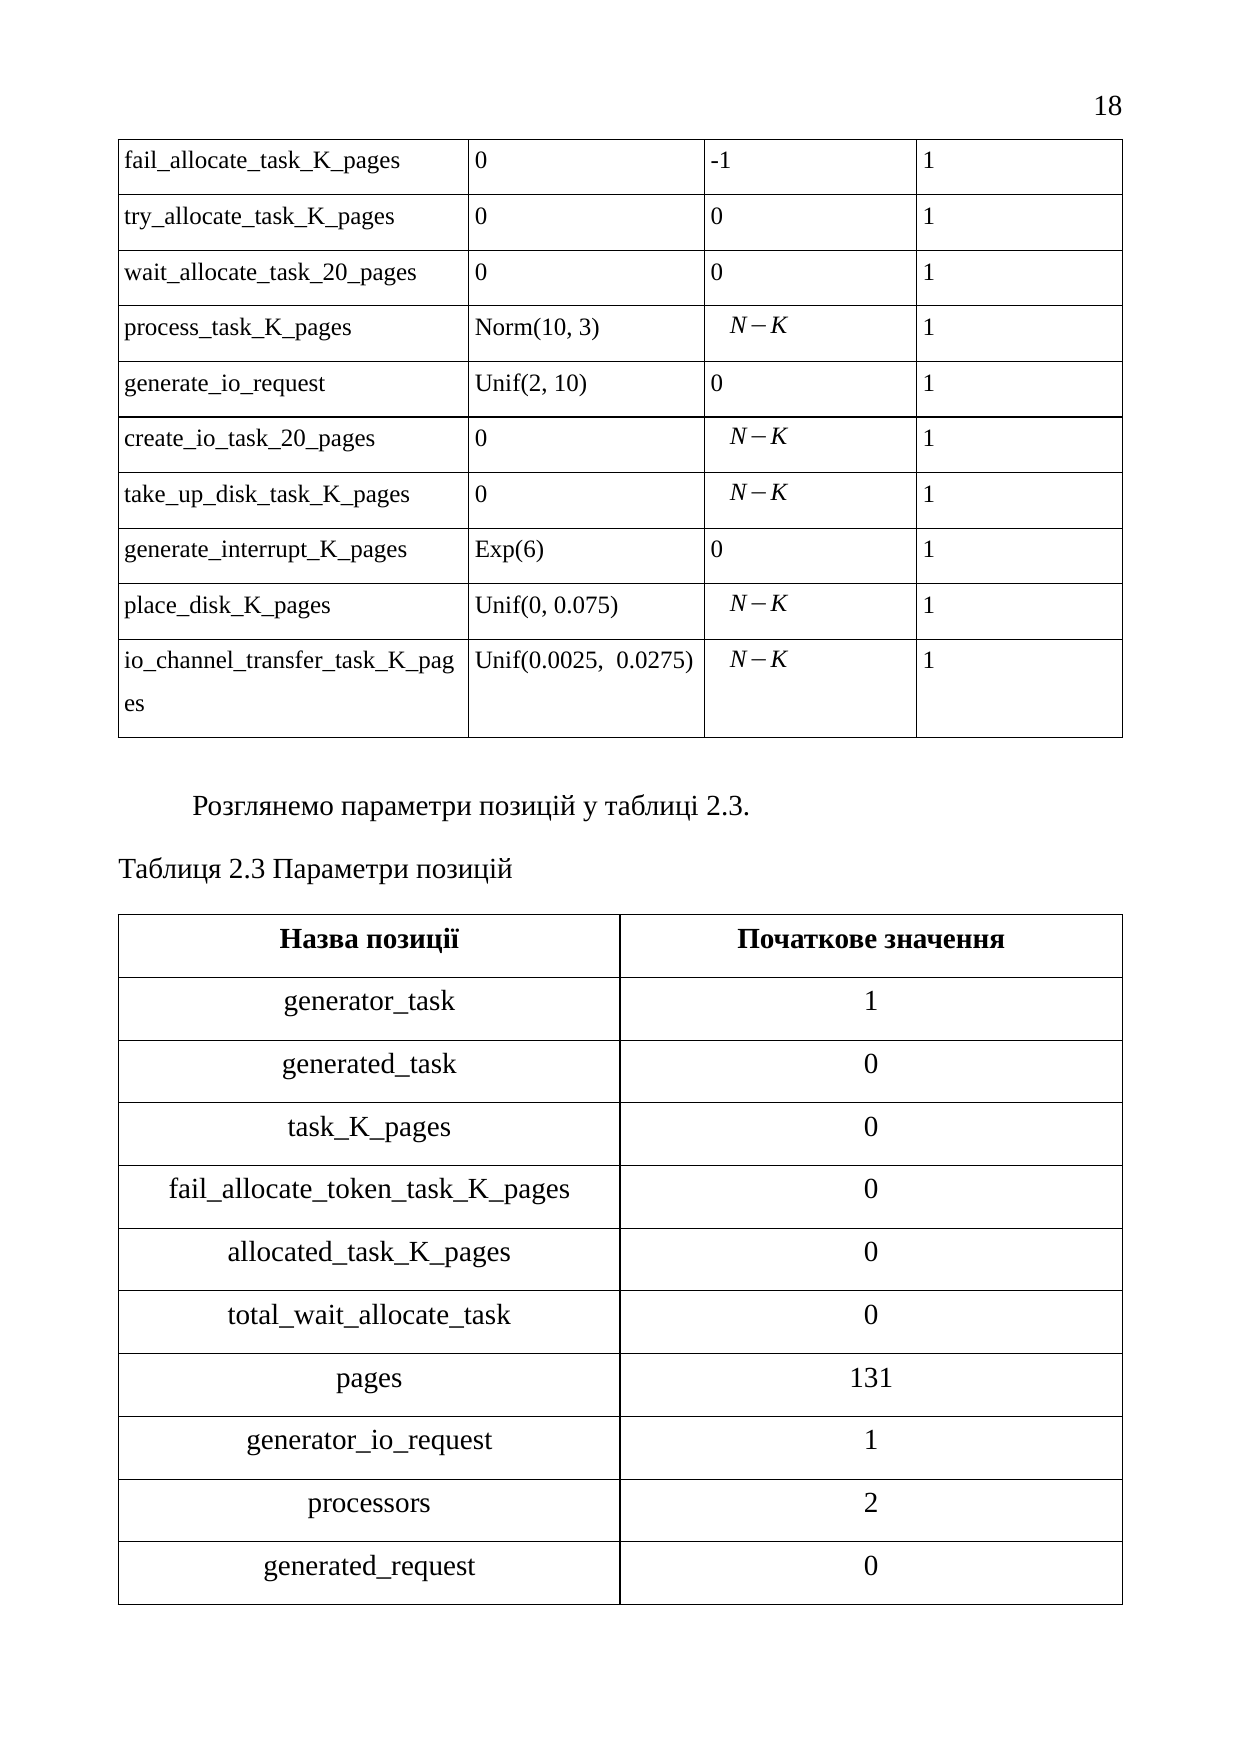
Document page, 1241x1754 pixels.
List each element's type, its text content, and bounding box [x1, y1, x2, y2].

table_cell generator_io_request [119, 1417, 619, 1478]
table_cell [705, 418, 916, 472]
table_cell create_io_task_20_pages [119, 418, 468, 472]
table_cell process_task_K_pages [119, 306, 468, 361]
table_cell 1 [917, 140, 1122, 194]
table_cell 1 [621, 978, 1122, 1039]
table_cell Unif(0, 0.075) [469, 584, 704, 638]
table_header Назва позиції [119, 915, 619, 977]
table_cell fail_allocate_task_K_pages [119, 140, 468, 194]
table_cell 0 [621, 1041, 1122, 1102]
table_cell processors [119, 1480, 619, 1541]
table_cell 0 [621, 1542, 1122, 1604]
table_cell 0 [621, 1166, 1122, 1228]
table_cell 0 [705, 362, 916, 416]
table_cell 0 [621, 1229, 1122, 1290]
text Розглянемо параметри позицій у таблиці 2.3. [118, 788, 1122, 822]
table_cell 1 [917, 584, 1122, 638]
table_cell Norm(10, 3) [469, 306, 704, 361]
table_cell generated_request [119, 1542, 619, 1604]
table_header Початкове значення [621, 915, 1122, 977]
table_cell task_K_pages [119, 1103, 619, 1165]
table_cell pages [119, 1354, 619, 1416]
table_cell 0 [621, 1291, 1122, 1353]
table_cell 0 [621, 1103, 1122, 1165]
table_cell generated_task [119, 1041, 619, 1102]
table_cell 0 [705, 251, 916, 305]
table_cell [705, 473, 916, 527]
table_cell 0 [469, 195, 704, 250]
table_cell generate_interrupt_K_pages [119, 529, 468, 583]
table_cell io_channel_transfer_task_K_pages [119, 640, 468, 737]
table_cell try_allocate_task_K_pages [119, 195, 468, 250]
table_cell total_wait_allocate_task [119, 1291, 619, 1353]
table_cell 131 [621, 1354, 1122, 1416]
table_cell take_up_disk_task_K_pages [119, 473, 468, 527]
table_cell 0 [469, 473, 704, 527]
table_cell 2 [621, 1480, 1122, 1541]
table_cell [705, 584, 916, 638]
table_cell 1 [917, 306, 1122, 361]
table_cell [705, 640, 916, 737]
table_cell 0 [469, 251, 704, 305]
table_cell 1 [917, 362, 1122, 416]
table_cell wait_allocate_task_20_pages [119, 251, 468, 305]
table_cell allocated_task_K_pages [119, 1229, 619, 1290]
table_cell 1 [621, 1417, 1122, 1478]
table_cell 0 [705, 529, 916, 583]
table_cell fail_allocate_token_task_K_pages [119, 1166, 619, 1228]
table_cell -1 [705, 140, 916, 194]
table_cell Unif(0.0025, 0.0275) [469, 640, 704, 737]
table_cell 1 [917, 195, 1122, 250]
table_cell place_disk_K_pages [119, 584, 468, 638]
table_cell Exp(6) [469, 529, 704, 583]
table_cell 1 [917, 473, 1122, 527]
table_cell 0 [469, 140, 704, 194]
table_cell 1 [917, 640, 1122, 737]
table_cell generator_task [119, 978, 619, 1039]
table_cell 1 [917, 418, 1122, 472]
table_cell 0 [469, 418, 704, 472]
table_cell 1 [917, 529, 1122, 583]
table_cell generate_io_request [119, 362, 468, 416]
table_cell Unif(2, 10) [469, 362, 704, 416]
table_cell 1 [917, 251, 1122, 305]
table_cell 0 [705, 195, 916, 250]
text Таблиця 2.3 Параметри позицій [118, 851, 1122, 885]
table_cell [705, 306, 916, 361]
